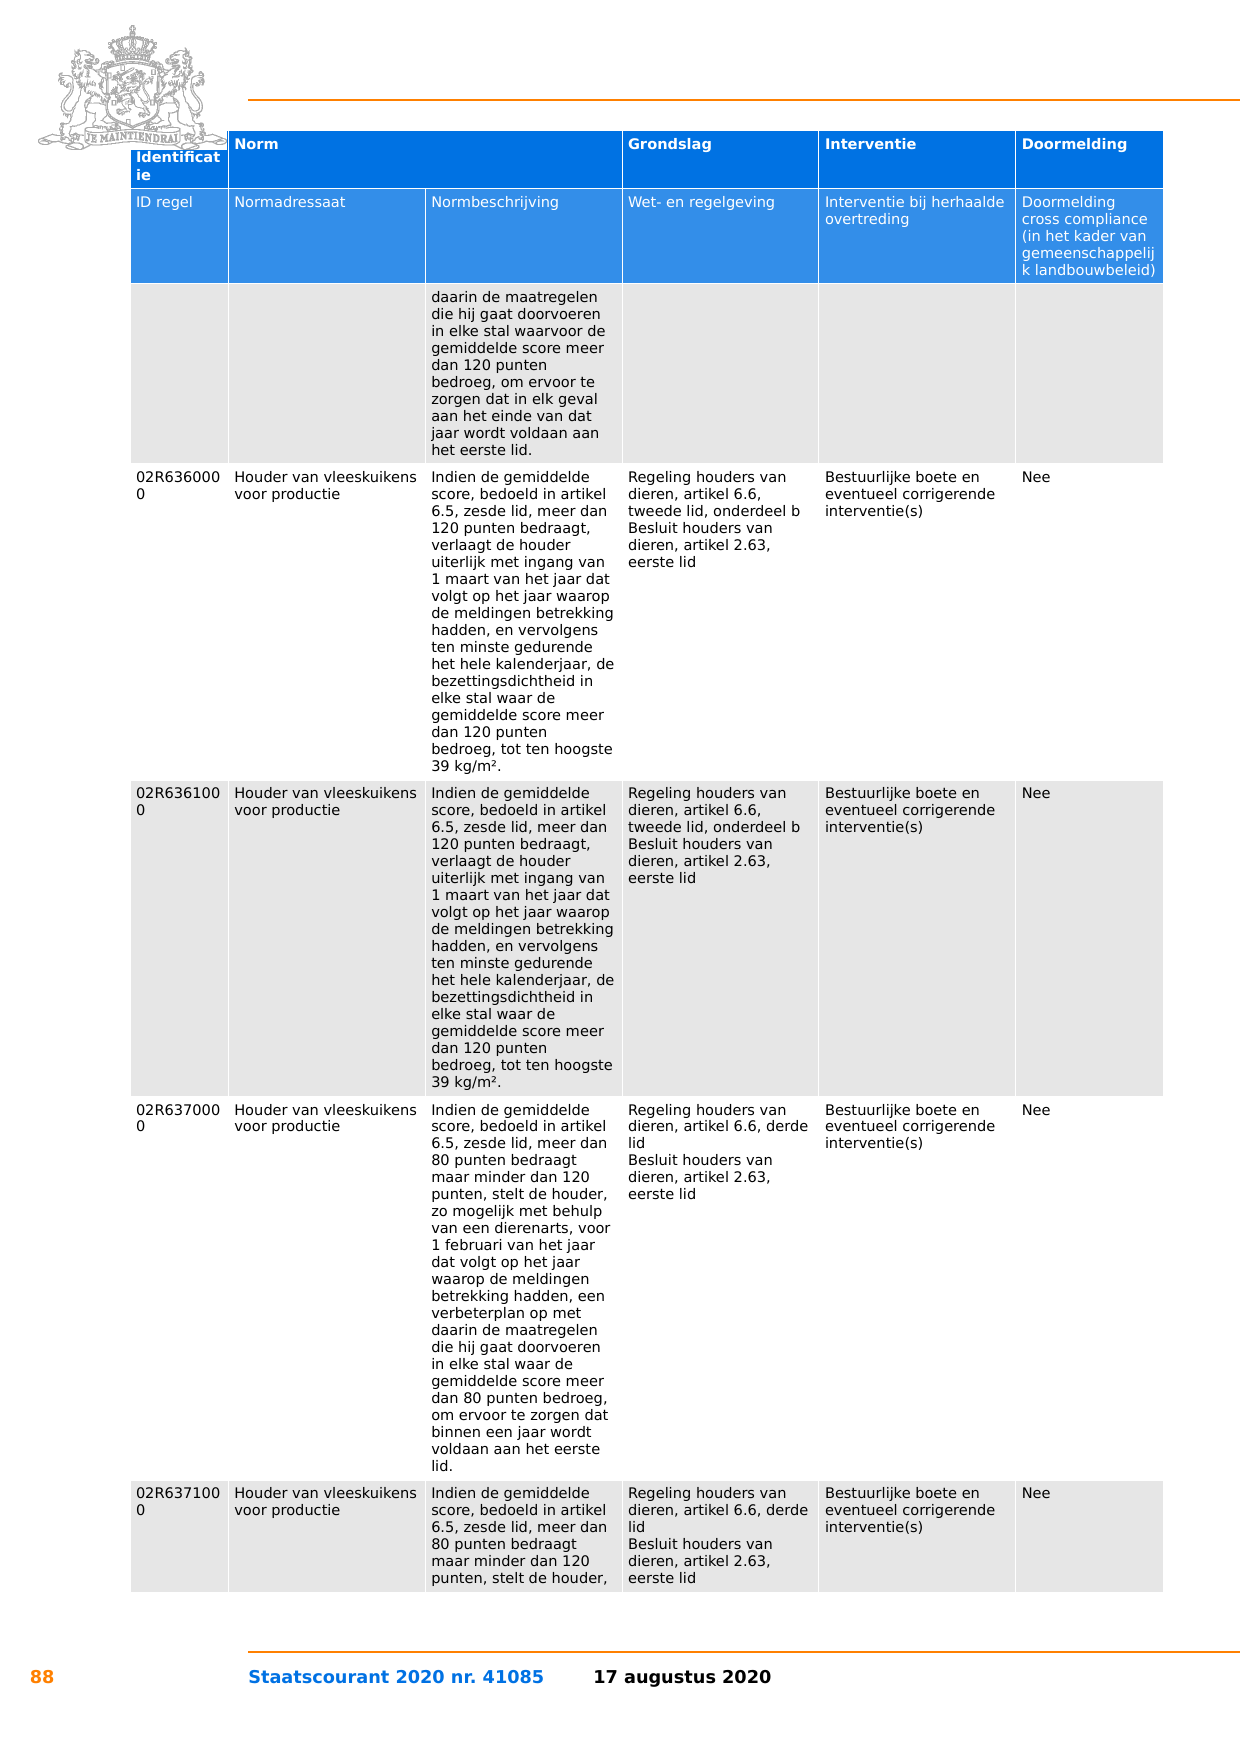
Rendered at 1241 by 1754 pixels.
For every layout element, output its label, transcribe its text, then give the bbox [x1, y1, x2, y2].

table_cell Doormelding cross compliance (in het kader van gemeenschappelijk landbouwbeleid) [1016, 189, 1163, 283]
table_cell Regeling houders van dieren, artikel 6.6, tweede lid, onderdeel b Besluit houders van dieren, artikel 2.63, eerste lid [623, 781, 818, 1096]
table_cell [819, 284, 1015, 463]
table_cell Indien de gemiddelde score, bedoeld in artikel 6.5, zesde lid, meer dan 80 punten bedraagt maar minder dan 120 punten, stelt de houder, zo mogelijk met behulp van een dierenarts, voor 1 februari van het jaar dat volgt op het jaar waarop de meldingen betrekking hadden, een verbeterplan op met daarin de maatregelen die hij gaat doorvoeren in elke stal waar de gemiddelde score meer dan 80 punten bedroeg, om ervoor te zorgen dat binnen een jaar wordt voldaan aan het eerste lid. [426, 1097, 622, 1479]
table_cell Bestuurlijke boete en eventueel corrigerende interventie(s) [819, 465, 1015, 779]
table_cell 02R6370000 [131, 1097, 228, 1479]
table_cell Indien de gemiddelde score, bedoeld in artikel 6.5, zesde lid, meer dan 120 punten bedraagt, verlaagt de houder uiterlijk met ingang van 1 maart van het jaar dat volgt op het jaar waarop de meldingen betrekking hadden, en vervolgens ten minste gedurende het hele kalenderjaar, de bezettingsdichtheid in elke stal waar de gemiddelde score meer dan 120 punten bedroeg, tot ten hoogste 39 kg/m². [426, 781, 622, 1096]
table_cell Normbeschrijving [426, 189, 622, 283]
table_cell Interventie bij herhaalde overtreding [819, 189, 1015, 283]
table_cell Nee [1016, 465, 1163, 779]
table_cell Bestuurlijke boete en eventueel corrigerende interventie(s) [819, 781, 1015, 1096]
table_cell Houder van vleeskuikens voor productie [229, 465, 425, 779]
table_cell Normadressaat [229, 189, 425, 283]
table_cell Wet- en regelgeving [623, 189, 818, 283]
table_cell daarin de maatregelen die hij gaat doorvoeren in elke stal waarvoor de gemiddelde score meer dan 120 punten bedroeg, om ervoor te zorgen dat in elk geval aan het einde van dat jaar wordt voldaan aan het eerste lid. [426, 284, 622, 463]
table_cell Bestuurlijke boete en eventueel corrigerende interventie(s) [819, 1481, 1015, 1592]
table_cell Nee [1016, 1481, 1163, 1592]
table_header Interventie [819, 131, 1015, 188]
picture [38, 25, 227, 150]
table_cell [623, 284, 818, 463]
table_header Norm [229, 131, 622, 188]
table_cell Nee [1016, 1097, 1163, 1479]
table_cell Indien de gemiddelde score, bedoeld in artikel 6.5, zesde lid, meer dan 120 punten bedraagt, verlaagt de houder uiterlijk met ingang van 1 maart van het jaar dat volgt op het jaar waarop de meldingen betrekking hadden, en vervolgens ten minste gedurende het hele kalenderjaar, de bezettingsdichtheid in elke stal waar de gemiddelde score meer dan 120 punten bedroeg, tot ten hoogste 39 kg/m². [426, 465, 622, 779]
table_cell Houder van vleeskuikens voor productie [229, 1481, 425, 1592]
table_cell Bestuurlijke boete en eventueel corrigerende interventie(s) [819, 1097, 1015, 1479]
table_cell Indien de gemiddelde score, bedoeld in artikel 6.5, zesde lid, meer dan 80 punten bedraagt maar minder dan 120 punten, stelt de houder, [426, 1481, 622, 1592]
table_cell Houder van vleeskuikens voor productie [229, 781, 425, 1096]
table_header Identificatie [131, 131, 228, 188]
table_cell 02R6371000 [131, 1481, 228, 1592]
table_cell Regeling houders van dieren, artikel 6.6, tweede lid, onderdeel b Besluit houders van dieren, artikel 2.63, eerste lid [623, 465, 818, 779]
table_cell 02R6360000 [131, 465, 228, 779]
table_cell [1016, 284, 1163, 463]
table_cell [131, 284, 228, 463]
table_cell Regeling houders van dieren, artikel 6.6, derde lid Besluit houders van dieren, artikel 2.63, eerste lid [623, 1097, 818, 1479]
table_cell Houder van vleeskuikens voor productie [229, 1097, 425, 1479]
table_cell [229, 284, 425, 463]
table_cell ID regel [131, 189, 228, 283]
table_cell Nee [1016, 781, 1163, 1096]
table_header Doormelding [1016, 131, 1163, 188]
table_cell 02R6361000 [131, 781, 228, 1096]
table_header Grondslag [623, 131, 818, 188]
table_cell Regeling houders van dieren, artikel 6.6, derde lid Besluit houders van dieren, artikel 2.63, eerste lid [623, 1481, 818, 1592]
